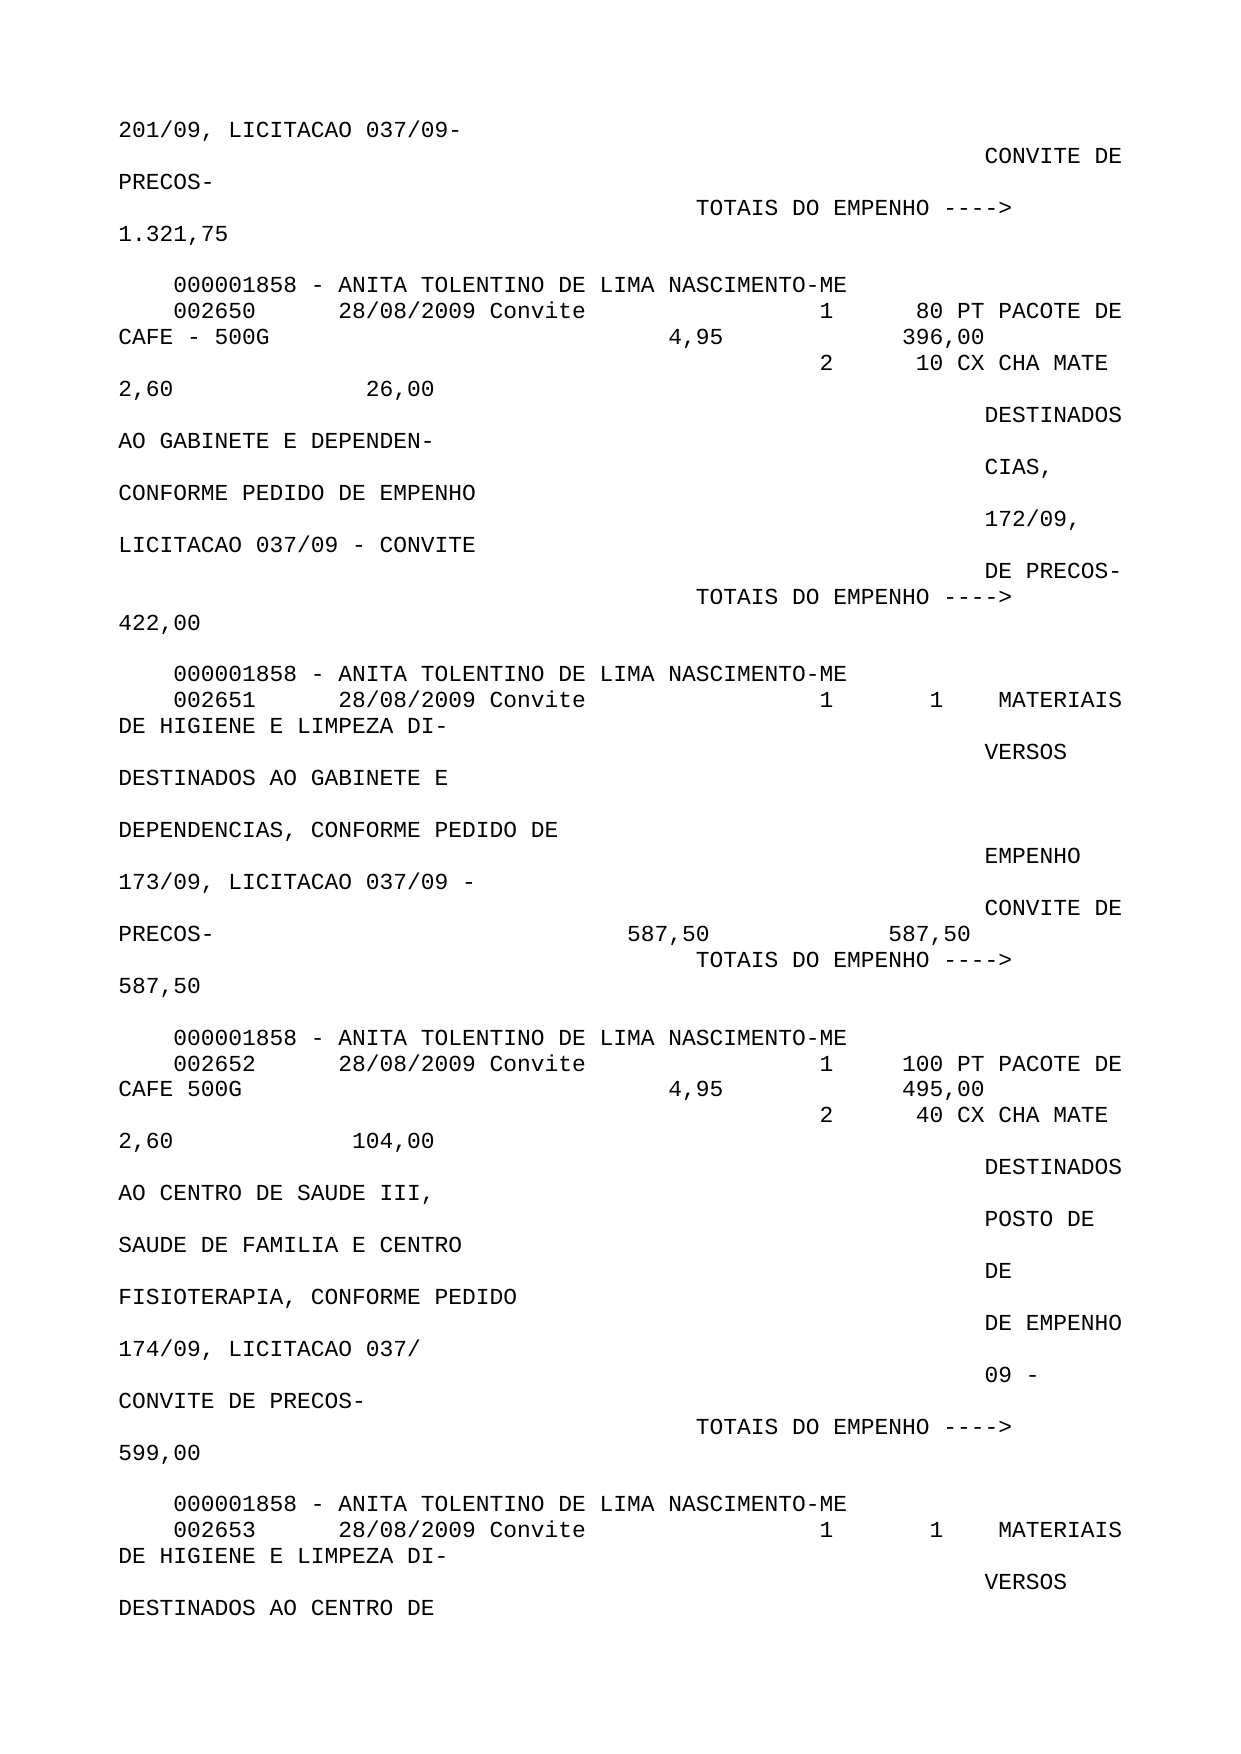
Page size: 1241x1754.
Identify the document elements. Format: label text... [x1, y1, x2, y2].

text TOTAIS DO EMPENHO ----> 422,00 [118, 585, 1122, 637]
text DEPENDENCIAS, CONFORME PEDIDO DE [118, 792, 1122, 844]
text POSTO DE SAUDE DE FAMILIA E CENTRO [118, 1207, 1122, 1259]
text 002653 28/08/2009 Convite 1 1 MATERIAIS DE HIGIENE E LIMPEZA DI- [118, 1519, 1122, 1571]
text 201/09, LICITACAO 037/09- [118, 118, 1122, 144]
text DESTINADOS AO GABINETE E DEPENDEN- [118, 403, 1122, 455]
text TOTAIS DO EMPENHO ----> 599,00 [118, 1415, 1122, 1467]
text 002651 28/08/2009 Convite 1 1 MATERIAIS DE HIGIENE E LIMPEZA DI- [118, 689, 1122, 741]
text 000001858 - ANITA TOLENTINO DE LIMA NASCIMENTO-ME [118, 274, 1122, 300]
text 000001858 - ANITA TOLENTINO DE LIMA NASCIMENTO-ME [118, 1026, 1122, 1052]
text CONVITE DE PRECOS- 587,50 587,50 [118, 896, 1122, 948]
text EMPENHO 173/09, LICITACAO 037/09 - [118, 844, 1122, 896]
text CIAS, CONFORME PEDIDO DE EMPENHO [118, 455, 1122, 507]
text 000001858 - ANITA TOLENTINO DE LIMA NASCIMENTO-ME [118, 663, 1122, 689]
text TOTAIS DO EMPENHO ----> 587,50 [118, 948, 1122, 1000]
text 09 - CONVITE DE PRECOS- [118, 1363, 1122, 1415]
text CONVITE DE PRECOS- [118, 144, 1122, 196]
text 172/09, LICITACAO 037/09 - CONVITE [118, 507, 1122, 559]
text VERSOS DESTINADOS AO CENTRO DE [118, 1571, 1122, 1622]
text DESTINADOS AO CENTRO DE SAUDE III, [118, 1156, 1122, 1207]
text DE FISIOTERAPIA, CONFORME PEDIDO [118, 1259, 1122, 1311]
text VERSOS DESTINADOS AO GABINETE E [118, 741, 1122, 792]
text 2 10 CX CHA MATE 2,60 26,00 [118, 352, 1122, 403]
text TOTAIS DO EMPENHO ----> 1.321,75 [118, 196, 1122, 248]
text 002650 28/08/2009 Convite 1 80 PT PACOTE DE CAFE - 500G 4,95 396,00 [118, 300, 1122, 352]
text 000001858 - ANITA TOLENTINO DE LIMA NASCIMENTO-ME [118, 1493, 1122, 1519]
text DE PRECOS- [118, 559, 1122, 585]
text 2 40 CX CHA MATE 2,60 104,00 [118, 1104, 1122, 1156]
text 002652 28/08/2009 Convite 1 100 PT PACOTE DE CAFE 500G 4,95 495,00 [118, 1052, 1122, 1104]
text DE EMPENHO 174/09, LICITACAO 037/ [118, 1311, 1122, 1363]
